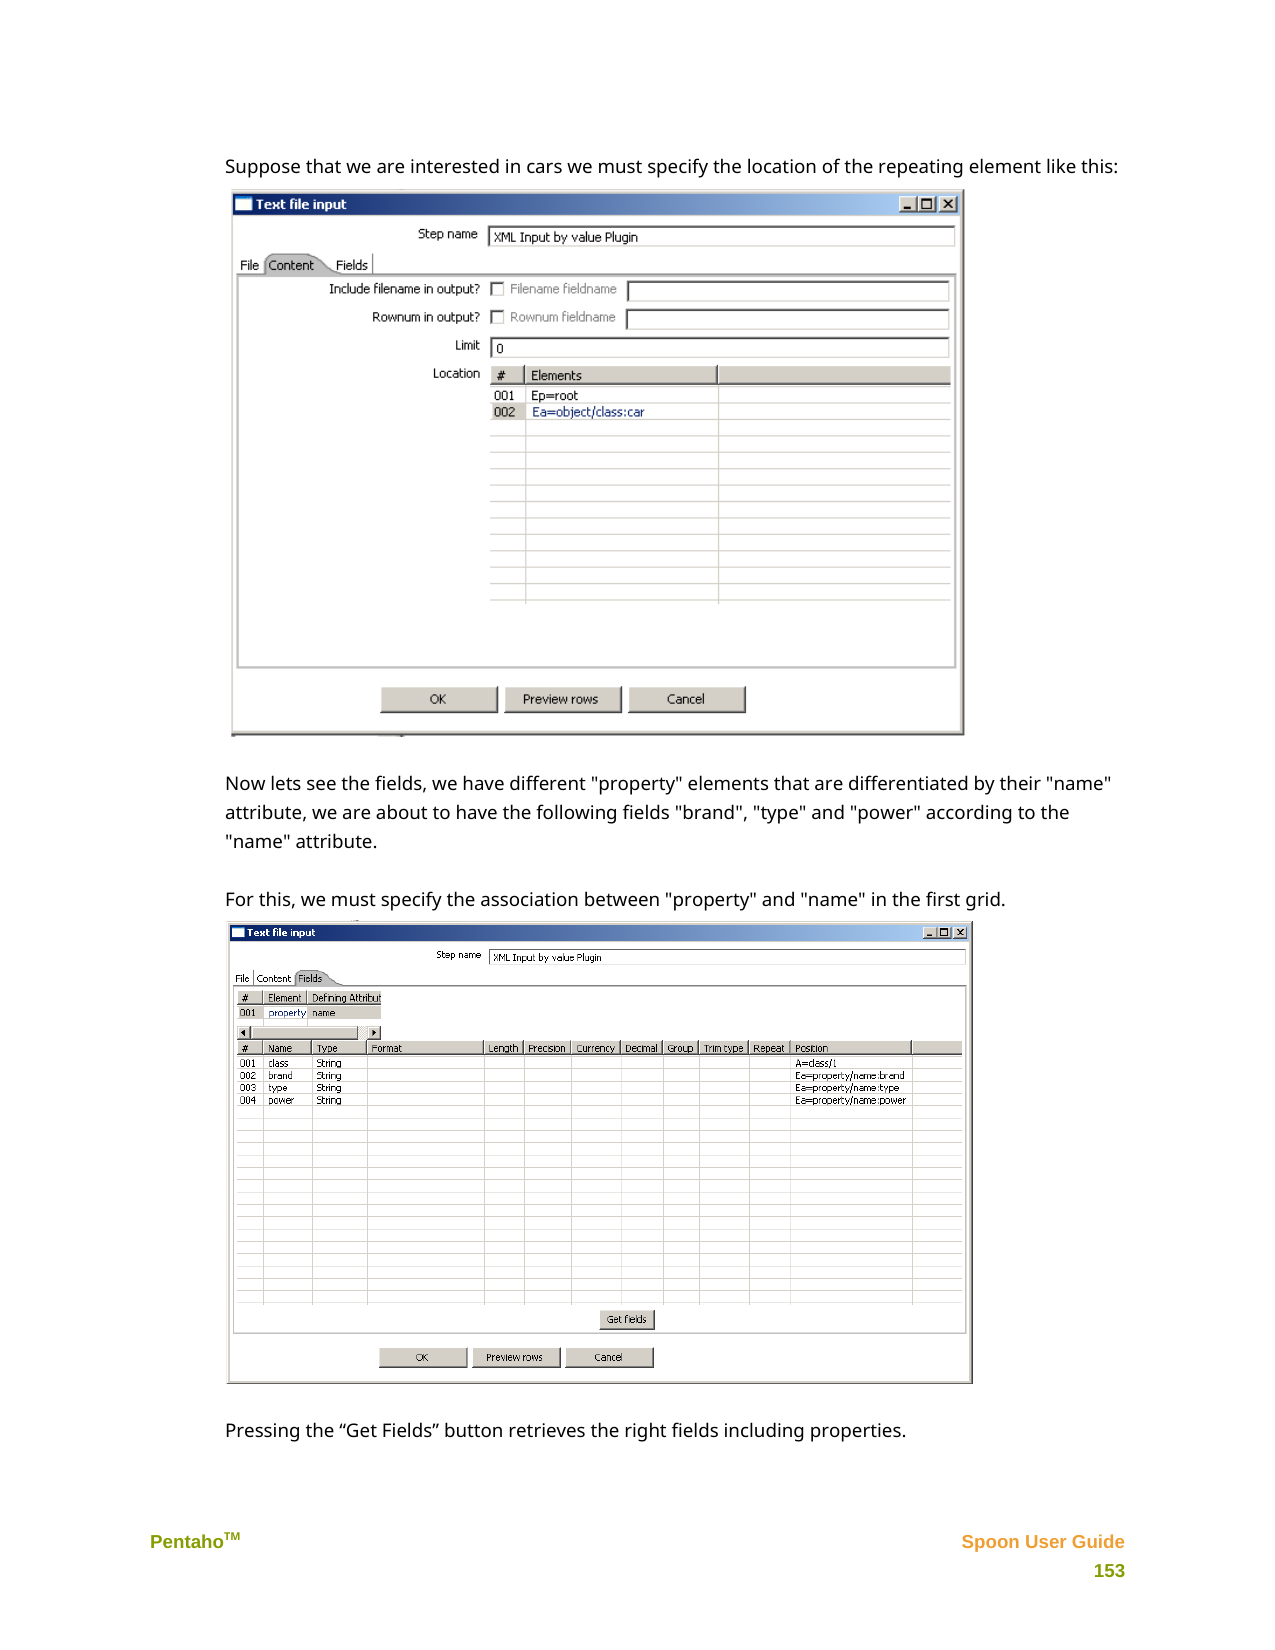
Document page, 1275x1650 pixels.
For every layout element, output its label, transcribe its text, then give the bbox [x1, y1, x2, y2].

picture [231, 189, 965, 737]
text Pressing the “Get Fields” button retrieves the right fields including properties. [225, 1414, 1125, 1443]
text Suppose that we are interested in cars we must specify the location of the repeating element like this: [225, 150, 1125, 179]
picture [226, 920, 974, 1384]
text For this, we must specify the association between "property" and "name" in the first grid. [225, 883, 1125, 913]
text Now lets see the fields, we have different "property" elements that are differentiated by their "name" attribute, we are about to have the following fields "brand", "type" and "power" according to the "name" attribute. [225, 767, 1125, 854]
